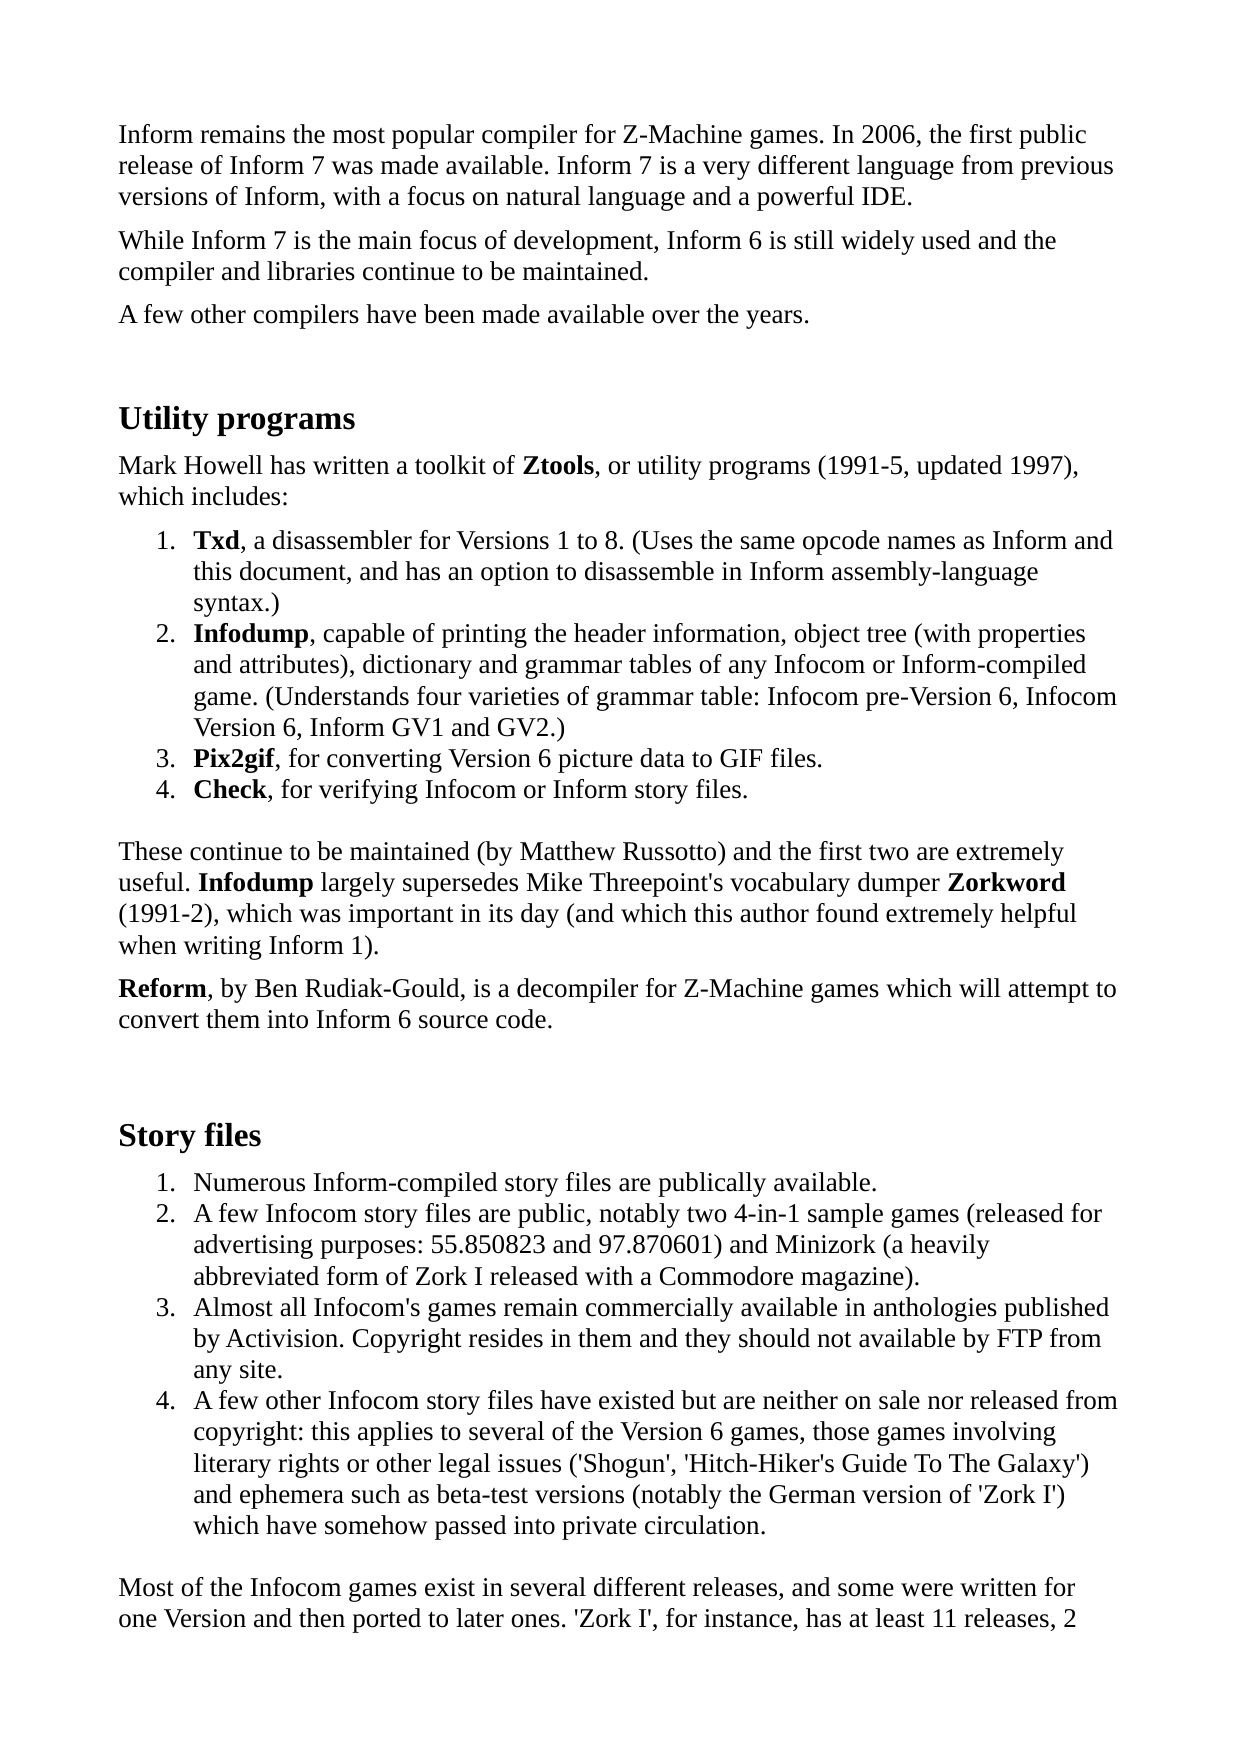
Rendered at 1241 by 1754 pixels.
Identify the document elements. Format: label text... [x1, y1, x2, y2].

list A few other Infocom story files have existed but are neither on sale nor released from copyright: this applies to several of the Version 6 games, those games involving literary rights or other legal issues ('Shogun', 'Hitch-Hiker's Guide To The Galaxy') and ephemera such as beta-test versions (notably the German version of 'Zork I') which have somehow passed into private circulation. [156, 1384, 1122, 1571]
list Check, for verifying Infocom or Inform story files. [156, 773, 1122, 835]
text Reform, by Ben Rudiak-Gould, is a decompiler for Z-Machine games which will attempt to convert them into Inform 6 source code. [118, 972, 1122, 1034]
text While Inform 7 is the main focus of development, Inform 6 is still widely used and the compiler and libraries continue to be maintained. [118, 224, 1122, 286]
list Infodump, capable of printing the header information, object tree (with properties and attributes), dictionary and grammar tables of any Infocom or Inform-compiled game. (Understands four varieties of grammar table: Infocom pre-Version 6, Infocom Version 6, Inform GV1 and GV2.) [156, 617, 1122, 742]
text A few other compilers have been made available over the years. [118, 299, 1122, 361]
list Txd, a disassembler for Versions 1 to 8. (Uses the same opcode names as Inform and this document, and has an option to disassemble in Inform assembly-language syntax.) [156, 524, 1122, 617]
list Numerous Inform-compiled story files are publically available. [156, 1166, 1122, 1197]
text Most of the Infocom games exist in several different releases, and some were written for one Version and then ported to later ones. 'Zork I', for instance, has at least 11 releases, 2 [118, 1571, 1122, 1633]
subtitle Utility programs [118, 398, 1122, 437]
subtitle Story files [118, 1116, 1122, 1154]
text Mark Howell has written a toolkit of Ztools, or utility programs (1991-5, updated 1997), which includes: [118, 449, 1122, 511]
text Inform remains the most popular compiler for Z-Machine games. In 2006, the first public release of Inform 7 was made available. Inform 7 is a very different language from previous versions of Inform, with a focus on natural language and a powerful IDE. [118, 118, 1122, 212]
text These continue to be maintained (by Matthew Russotto) and the first two are extremely useful. Infodump largely supersedes Mike Threepoint's vocabulary dumper Zorkword (1991-2), which was important in its day (and which this author found extremely helpful when writing Inform 1). [118, 835, 1122, 960]
list A few Infocom story files are public, notably two 4-in-1 sample games (released for advertising purposes: 55.850823 and 97.870601) and Minizork (a heavily abbreviated form of Zork I released with a Commodore magazine). [156, 1197, 1122, 1291]
list Pix2gif, for converting Version 6 picture data to GIF files. [156, 742, 1122, 773]
list Almost all Infocom's games remain commercially available in anthologies published by Activision. Copyright resides in them and they should not available by FTP from any site. [156, 1291, 1122, 1384]
